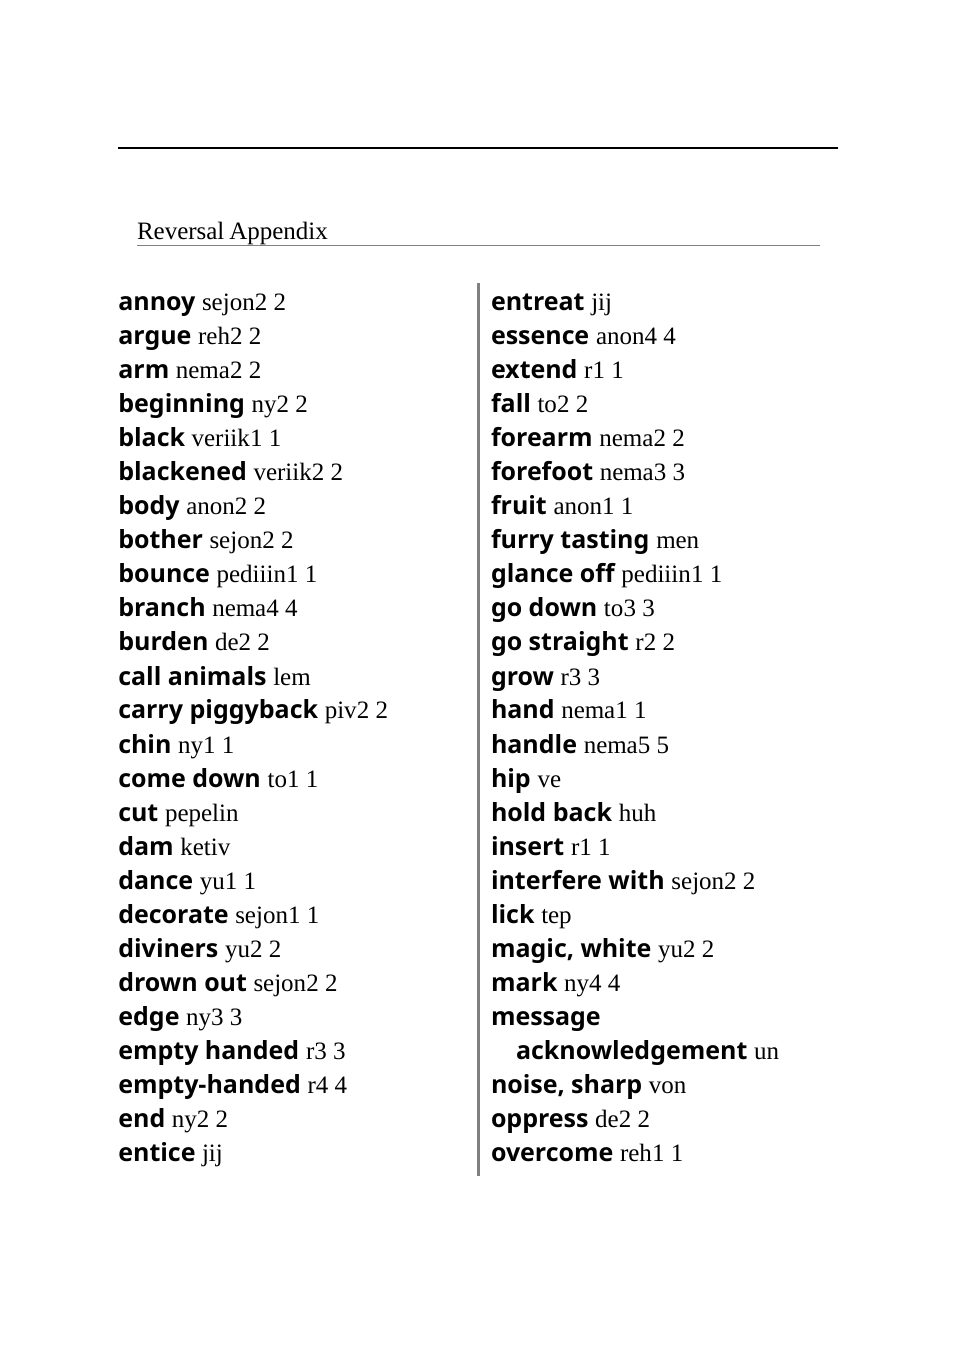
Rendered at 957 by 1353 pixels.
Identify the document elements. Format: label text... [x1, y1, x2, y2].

text burden de2 2 [118, 624, 466, 658]
text cut pepelin [118, 794, 466, 828]
text interfere with sejon2 2 [491, 862, 838, 897]
text body anon2 2 [118, 488, 466, 522]
text extend r1 1 [491, 352, 838, 386]
text blackened veriik2 2 [118, 454, 466, 488]
text hand nema1 1 [491, 692, 838, 726]
text insert r1 1 [491, 828, 838, 862]
text hip ve [491, 760, 838, 794]
text overcome reh1 1 [491, 1135, 838, 1169]
text grow r3 3 [491, 658, 838, 692]
text dam ketiv [118, 828, 466, 862]
text bounce pediiin1 1 [118, 556, 466, 590]
text forearm nema2 2 [491, 420, 838, 454]
text arm nema2 2 [118, 352, 466, 386]
text go straight r2 2 [491, 624, 838, 658]
text argue reh2 2 [118, 317, 466, 352]
text empty-handed r4 4 [118, 1067, 466, 1101]
text forefoot nema3 3 [491, 454, 838, 488]
text fruit anon1 1 [491, 488, 838, 522]
text magic, white yu2 2 [491, 931, 838, 965]
text noise, sharp von [491, 1067, 838, 1101]
text entice jij [118, 1135, 466, 1169]
text go down to3 3 [491, 590, 838, 624]
text message acknowledgement un [491, 999, 838, 1067]
text furry tasting men [491, 522, 838, 556]
text diviners yu2 2 [118, 931, 466, 965]
text empty handed r3 3 [118, 1033, 466, 1067]
text decorate sejon1 1 [118, 897, 466, 931]
text branch nema4 4 [118, 590, 466, 624]
text hold back huh [491, 794, 838, 828]
text call animals lem [118, 658, 466, 692]
text come down to1 1 [118, 760, 466, 794]
text edge ny3 3 [118, 999, 466, 1033]
text Reversal Appendix [137, 216, 820, 245]
text bother sejon2 2 [118, 522, 466, 556]
text drown out sejon2 2 [118, 965, 466, 999]
text end ny2 2 [118, 1101, 466, 1135]
text handle nema5 5 [491, 726, 838, 760]
text entreat jij [491, 283, 838, 317]
text oppress de2 2 [491, 1101, 838, 1135]
text lick tep [491, 897, 838, 931]
text annoy sejon2 2 [118, 283, 466, 317]
text mark ny4 4 [491, 965, 838, 999]
text black veriik1 1 [118, 420, 466, 454]
text glance off pediiin1 1 [491, 556, 838, 590]
text chin ny1 1 [118, 726, 466, 760]
text carry piggyback piv2 2 [118, 692, 466, 726]
text dance yu1 1 [118, 862, 466, 897]
text fall to2 2 [491, 386, 838, 420]
text beginning ny2 2 [118, 386, 466, 420]
text essence anon4 4 [491, 317, 838, 352]
